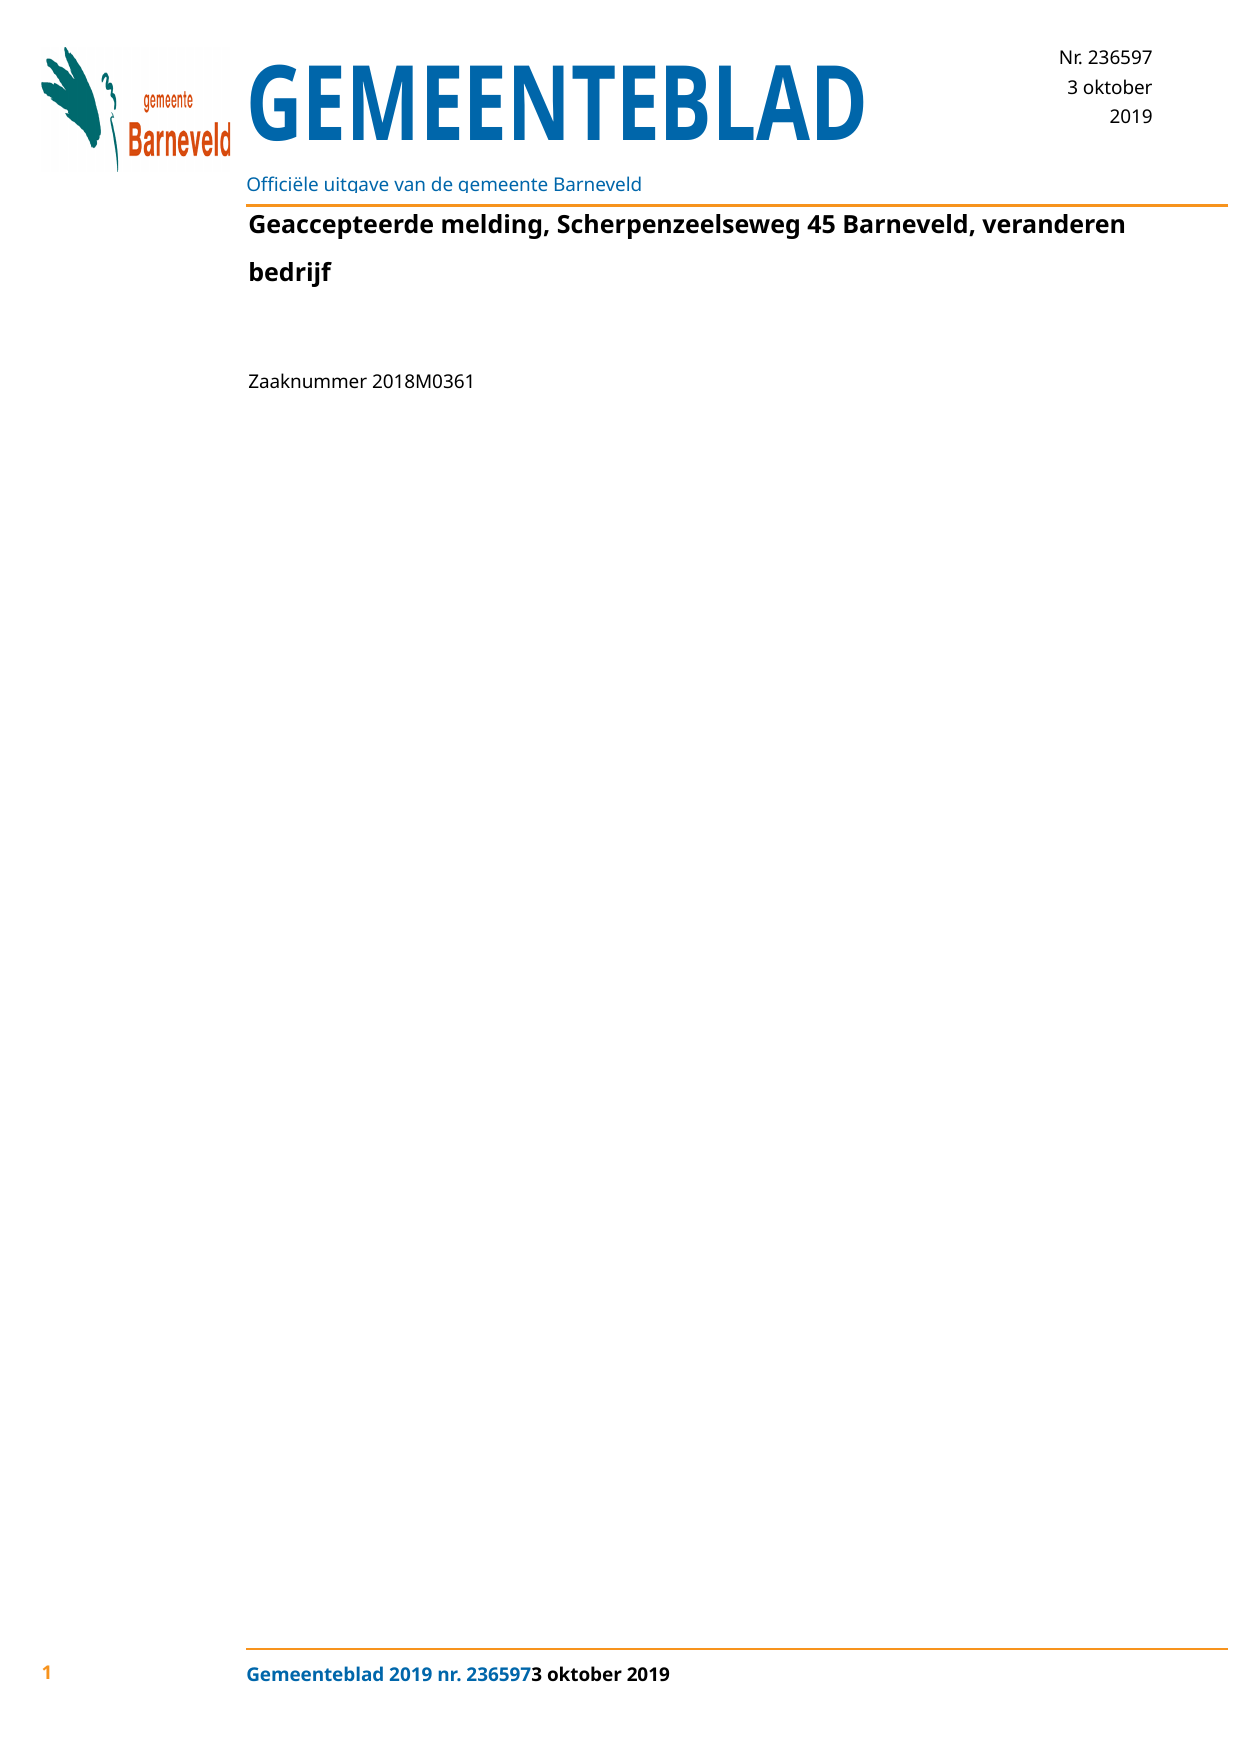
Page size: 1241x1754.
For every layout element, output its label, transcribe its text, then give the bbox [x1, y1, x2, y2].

picture [41, 47, 231, 172]
text Geaccepteerde melding, Scherpenzeelseweg 45 Barneveld, veranderen bedrijf [248, 207, 1152, 288]
text Zaaknummer 2018M0361 [248, 368, 1152, 394]
